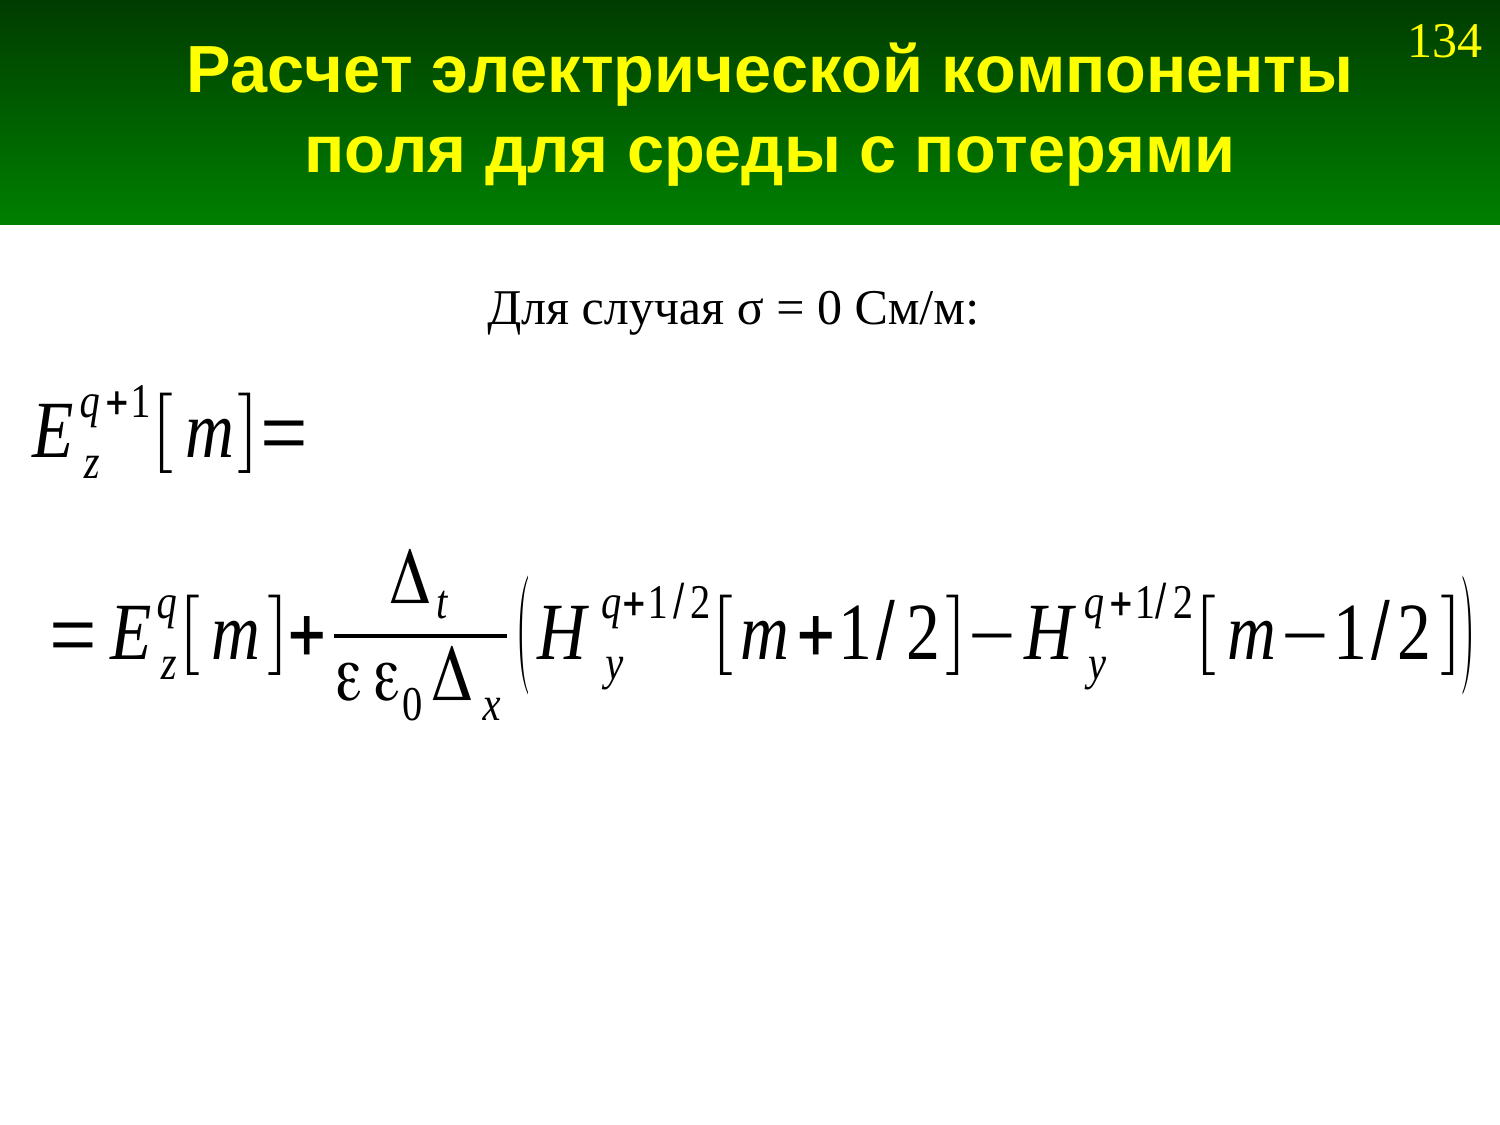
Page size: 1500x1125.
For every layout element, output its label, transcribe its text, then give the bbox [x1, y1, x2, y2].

text_box Для случая σ = 0 См/м: [472, 267, 995, 343]
chart [11, 371, 329, 487]
title Расчет электрической компоненты поля для среды с потерями [100, 7, 1441, 204]
chart [29, 542, 1492, 733]
